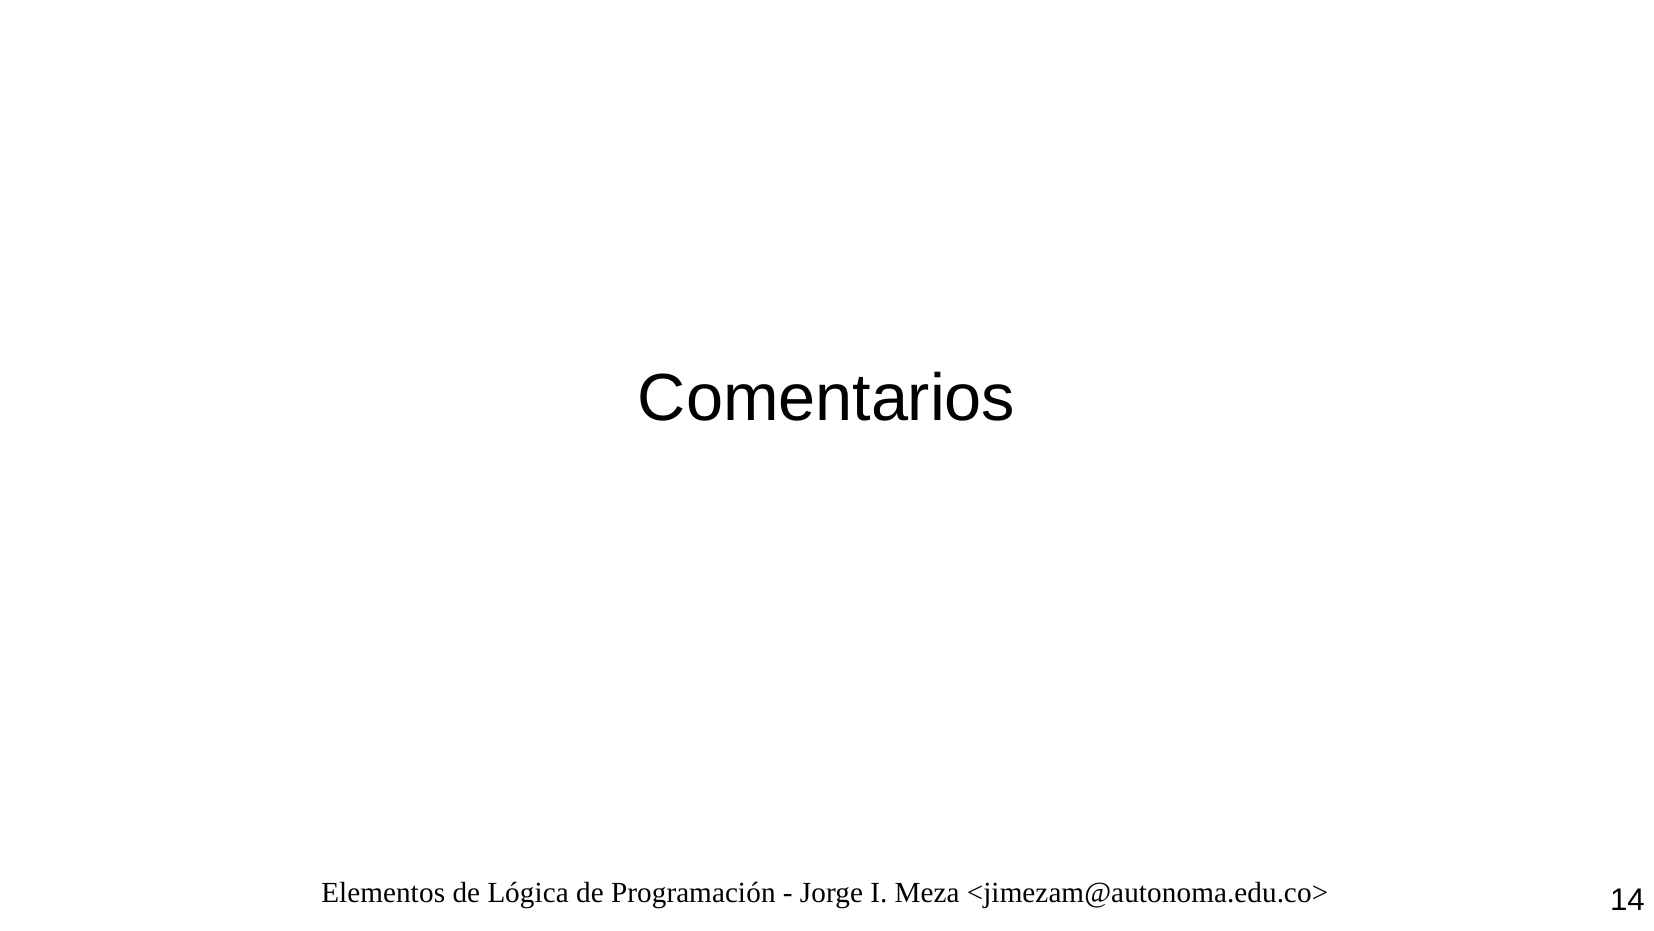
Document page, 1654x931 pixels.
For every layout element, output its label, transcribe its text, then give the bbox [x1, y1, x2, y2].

subtitle Comentarios [82, 37, 1571, 757]
